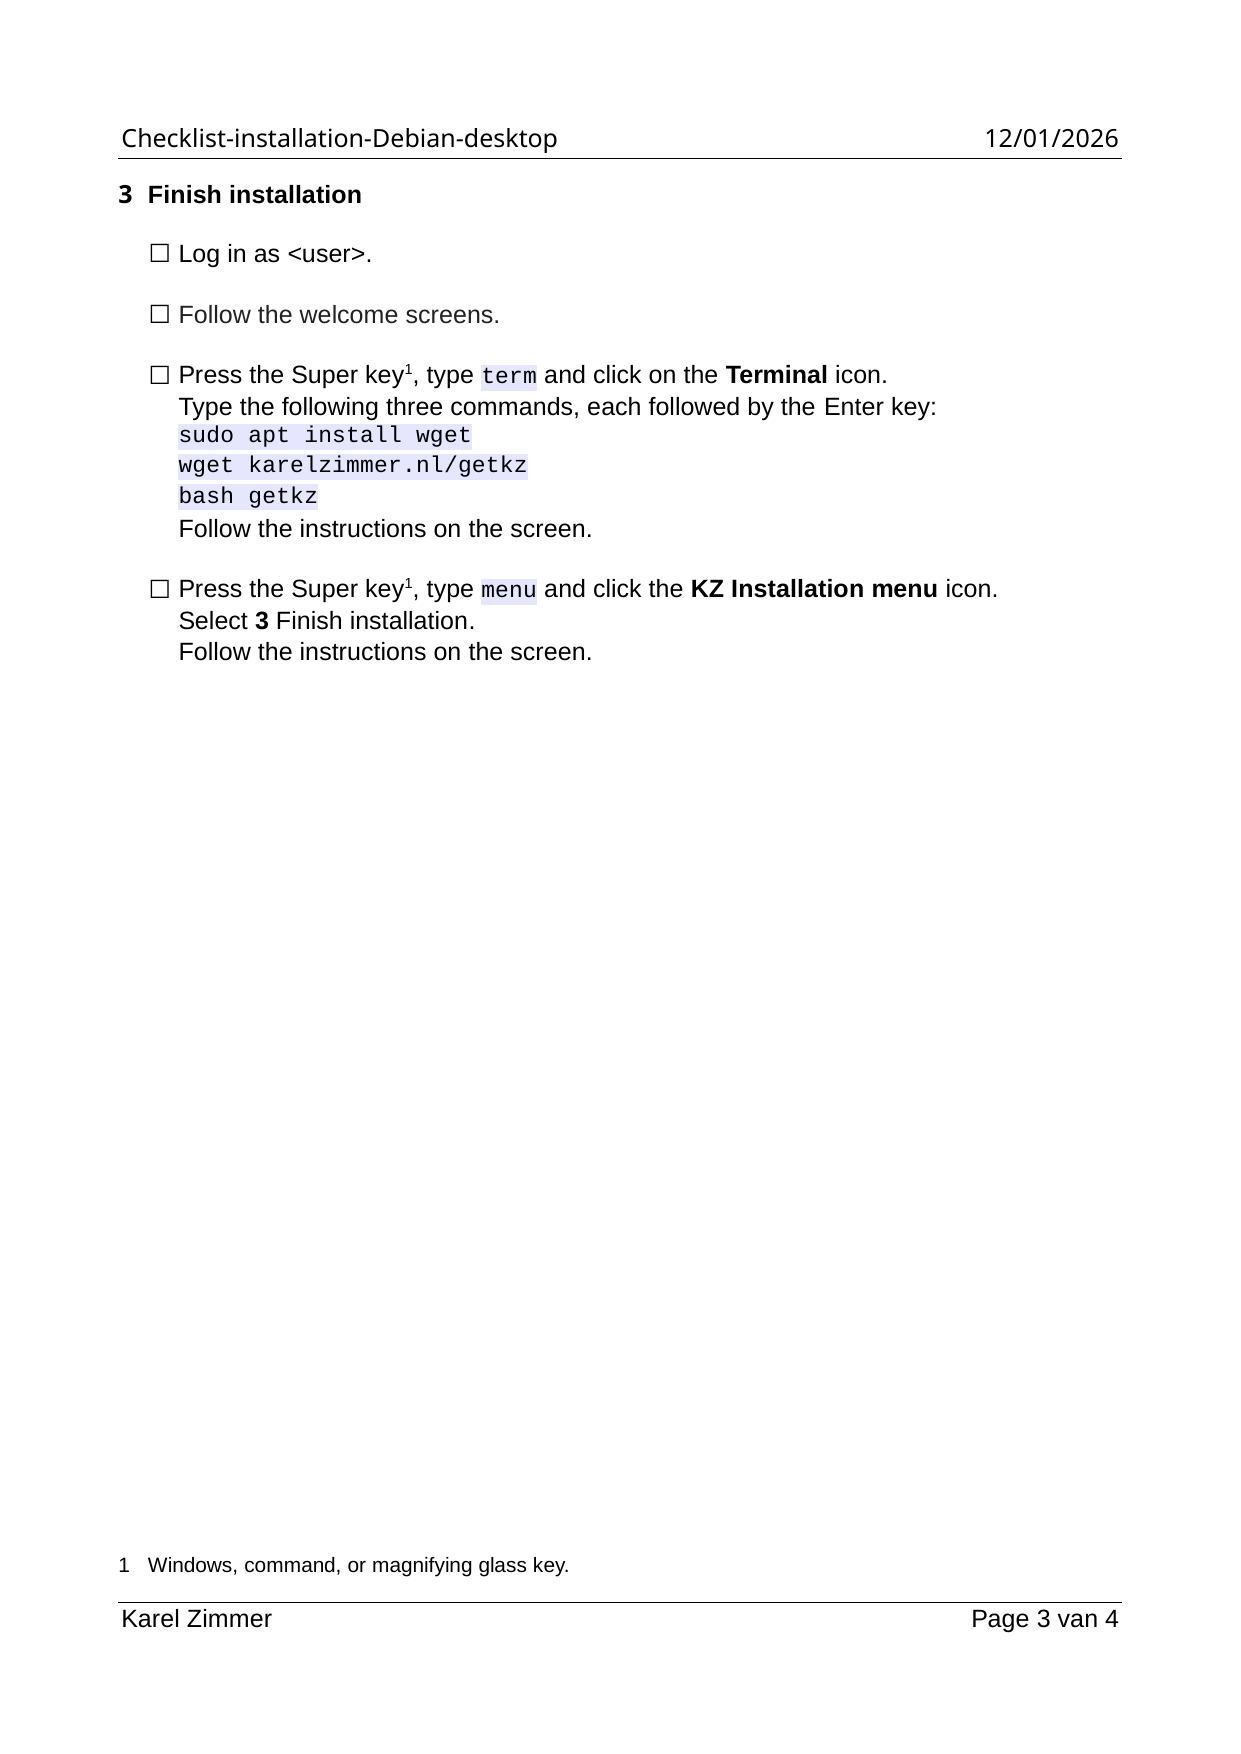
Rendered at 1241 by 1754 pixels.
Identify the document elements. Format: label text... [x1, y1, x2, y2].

table_cell [177, 330, 1122, 360]
table_cell [118, 483, 142, 513]
table_cell [142, 606, 177, 636]
table_cell [118, 544, 142, 574]
table_cell ☐ [142, 574, 177, 606]
table_cell Press the Super key, type term and click on the Terminal icon. [177, 360, 1122, 392]
table_cell [118, 606, 142, 636]
table_cell [142, 544, 177, 574]
list Finish installation [118, 177, 1122, 211]
table_cell [118, 392, 142, 422]
table_header ☐ [142, 239, 177, 269]
table_cell [118, 300, 142, 330]
table_cell [142, 636, 177, 667]
table_cell Type the following three commands, each followed by the Enter key: [177, 392, 1122, 422]
table_cell [118, 514, 142, 544]
table_cell [142, 269, 177, 300]
table_cell [118, 269, 142, 300]
table_cell [118, 330, 142, 360]
table_header Log in as <user>. [177, 239, 1122, 269]
table_cell [142, 392, 177, 422]
table_cell Follow the instructions on the screen. [177, 636, 1122, 667]
table_cell wget karelzimmer.nl/getkz [177, 453, 1122, 483]
table_cell [142, 423, 177, 453]
table_cell [177, 269, 1122, 300]
table_cell Follow the welcome screens. [177, 300, 1122, 330]
table_cell bash getkz [177, 483, 1122, 513]
table_cell [118, 423, 142, 453]
table_cell [142, 514, 177, 544]
table_cell [142, 483, 177, 513]
table_cell [177, 544, 1122, 574]
table_cell ☐ [142, 300, 177, 330]
table_cell sudo apt install wget [177, 423, 1122, 453]
table_cell Select 3 Finish installation. [177, 606, 1122, 636]
table_cell ☐ [142, 360, 177, 392]
table_cell Follow the instructions on the screen. [177, 514, 1122, 544]
table_cell [118, 636, 142, 667]
table_cell [142, 330, 177, 360]
table_header [118, 239, 142, 269]
table_cell Press the Super key1, type menu and click the KZ Installation menu icon. [177, 574, 1122, 606]
table_cell [118, 453, 142, 483]
table_cell [118, 574, 142, 606]
table_cell [118, 360, 142, 392]
table_cell [142, 453, 177, 483]
